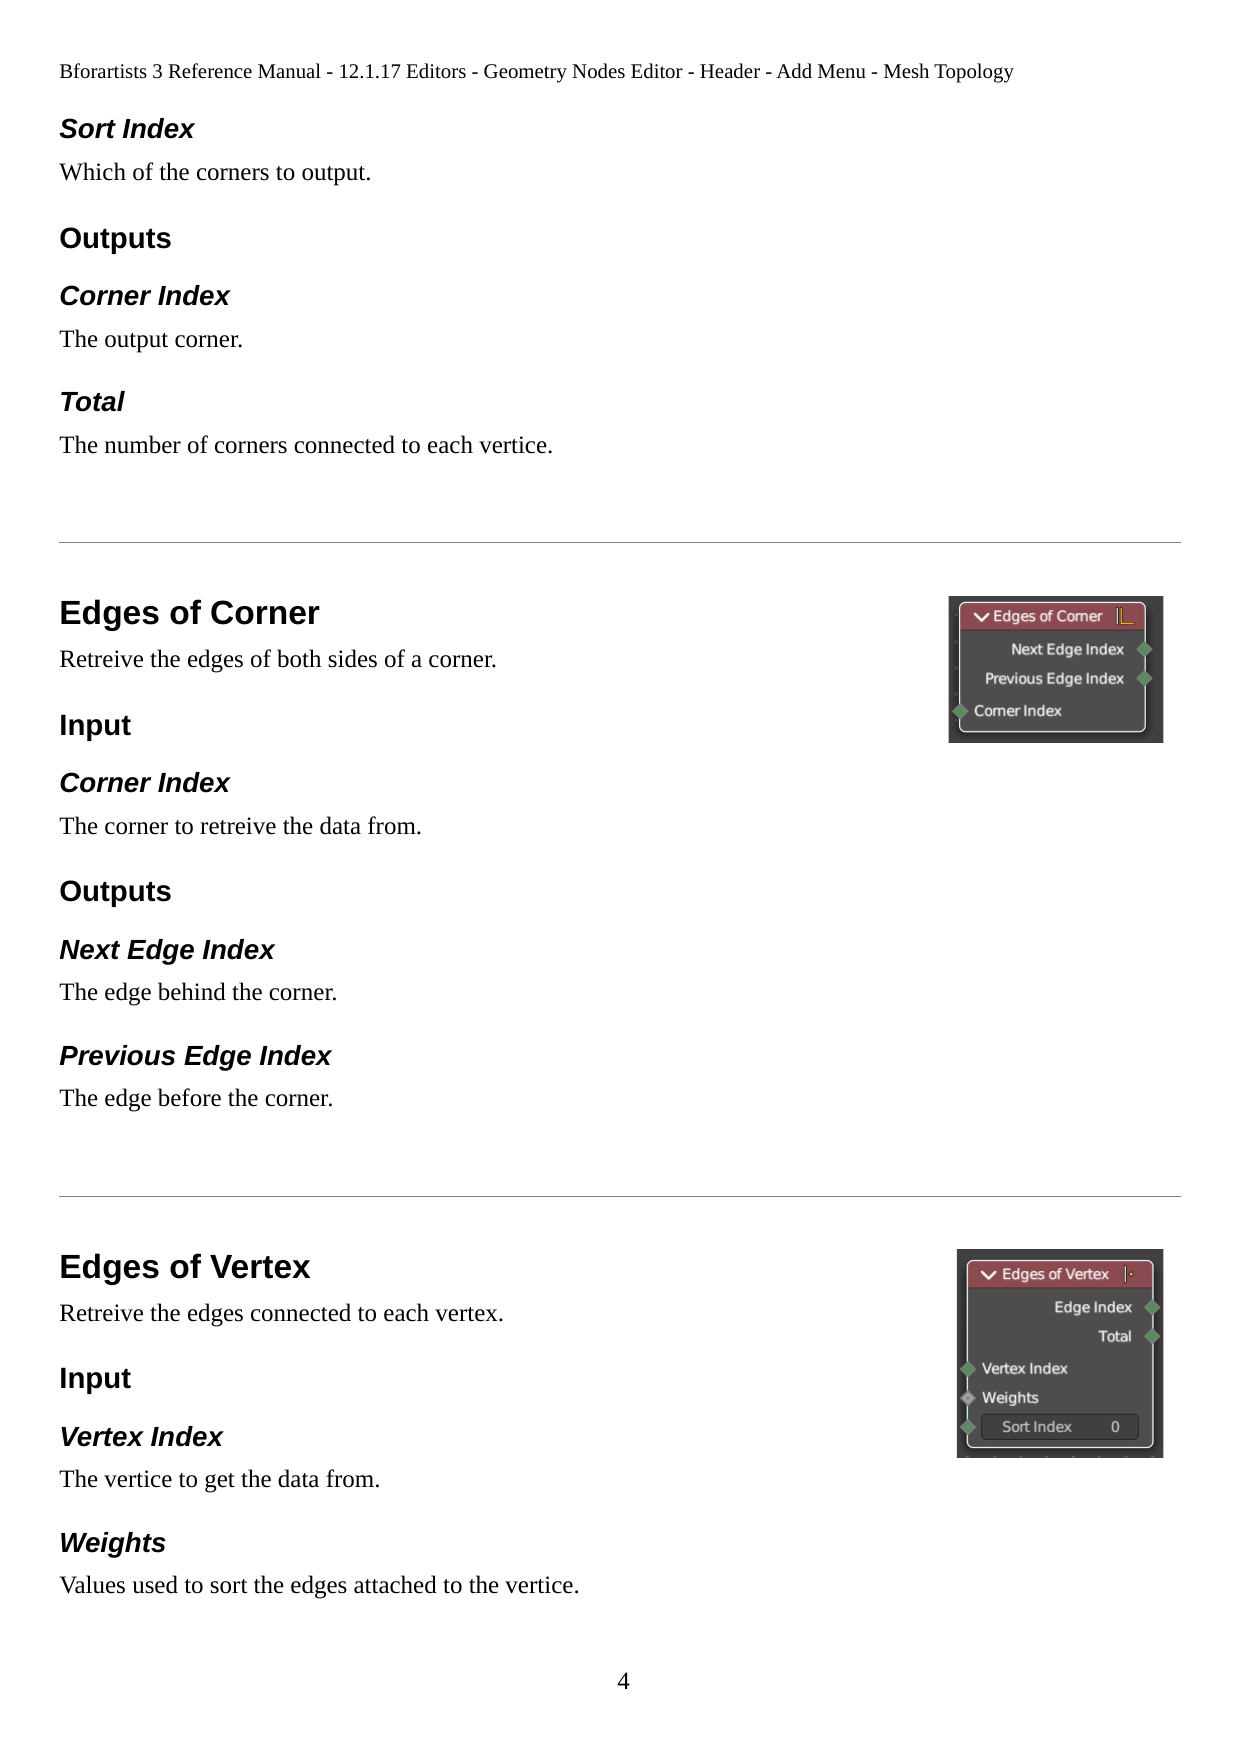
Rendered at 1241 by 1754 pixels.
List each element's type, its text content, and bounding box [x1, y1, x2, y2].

subtitle Input [59, 708, 948, 741]
picture [956, 1249, 1164, 1458]
subtitle Input [59, 1361, 956, 1395]
subtitle Outputs [59, 221, 1181, 254]
text Which of the corners to output. [59, 157, 1181, 186]
text Retreive the edges of both sides of a corner. [59, 644, 948, 673]
subtitle Corner Index [59, 766, 1181, 798]
subtitle Edges of Vertex [59, 1247, 1181, 1285]
subtitle [1164, 1361, 1181, 1395]
text The number of corners connected to each vertice. [59, 430, 1181, 458]
picture [948, 596, 1164, 743]
text The output corner. [59, 324, 1181, 352]
subtitle Next Edge Index [59, 933, 1181, 965]
text The edge behind the corner. [59, 977, 1181, 1006]
subtitle Edges of Corner [59, 593, 1181, 631]
subtitle Outputs [59, 874, 1181, 908]
subtitle Weights [59, 1526, 1181, 1558]
subtitle Total [59, 385, 1181, 417]
subtitle Corner Index [59, 279, 1181, 311]
subtitle [1164, 708, 1181, 741]
subtitle Sort Index [59, 113, 1181, 144]
subtitle Vertex Index [59, 1420, 956, 1452]
subtitle [1164, 1420, 1181, 1452]
text The edge before the corner. [59, 1083, 1181, 1112]
text The corner to retreive the data from. [59, 811, 1181, 839]
subtitle Previous Edge Index [59, 1039, 1181, 1071]
text The vertice to get the data from. [59, 1464, 1181, 1493]
text Retreive the edges connected to each vertex. [59, 1298, 956, 1326]
text Values used to sort the edges attached to the vertice. [59, 1570, 1181, 1599]
